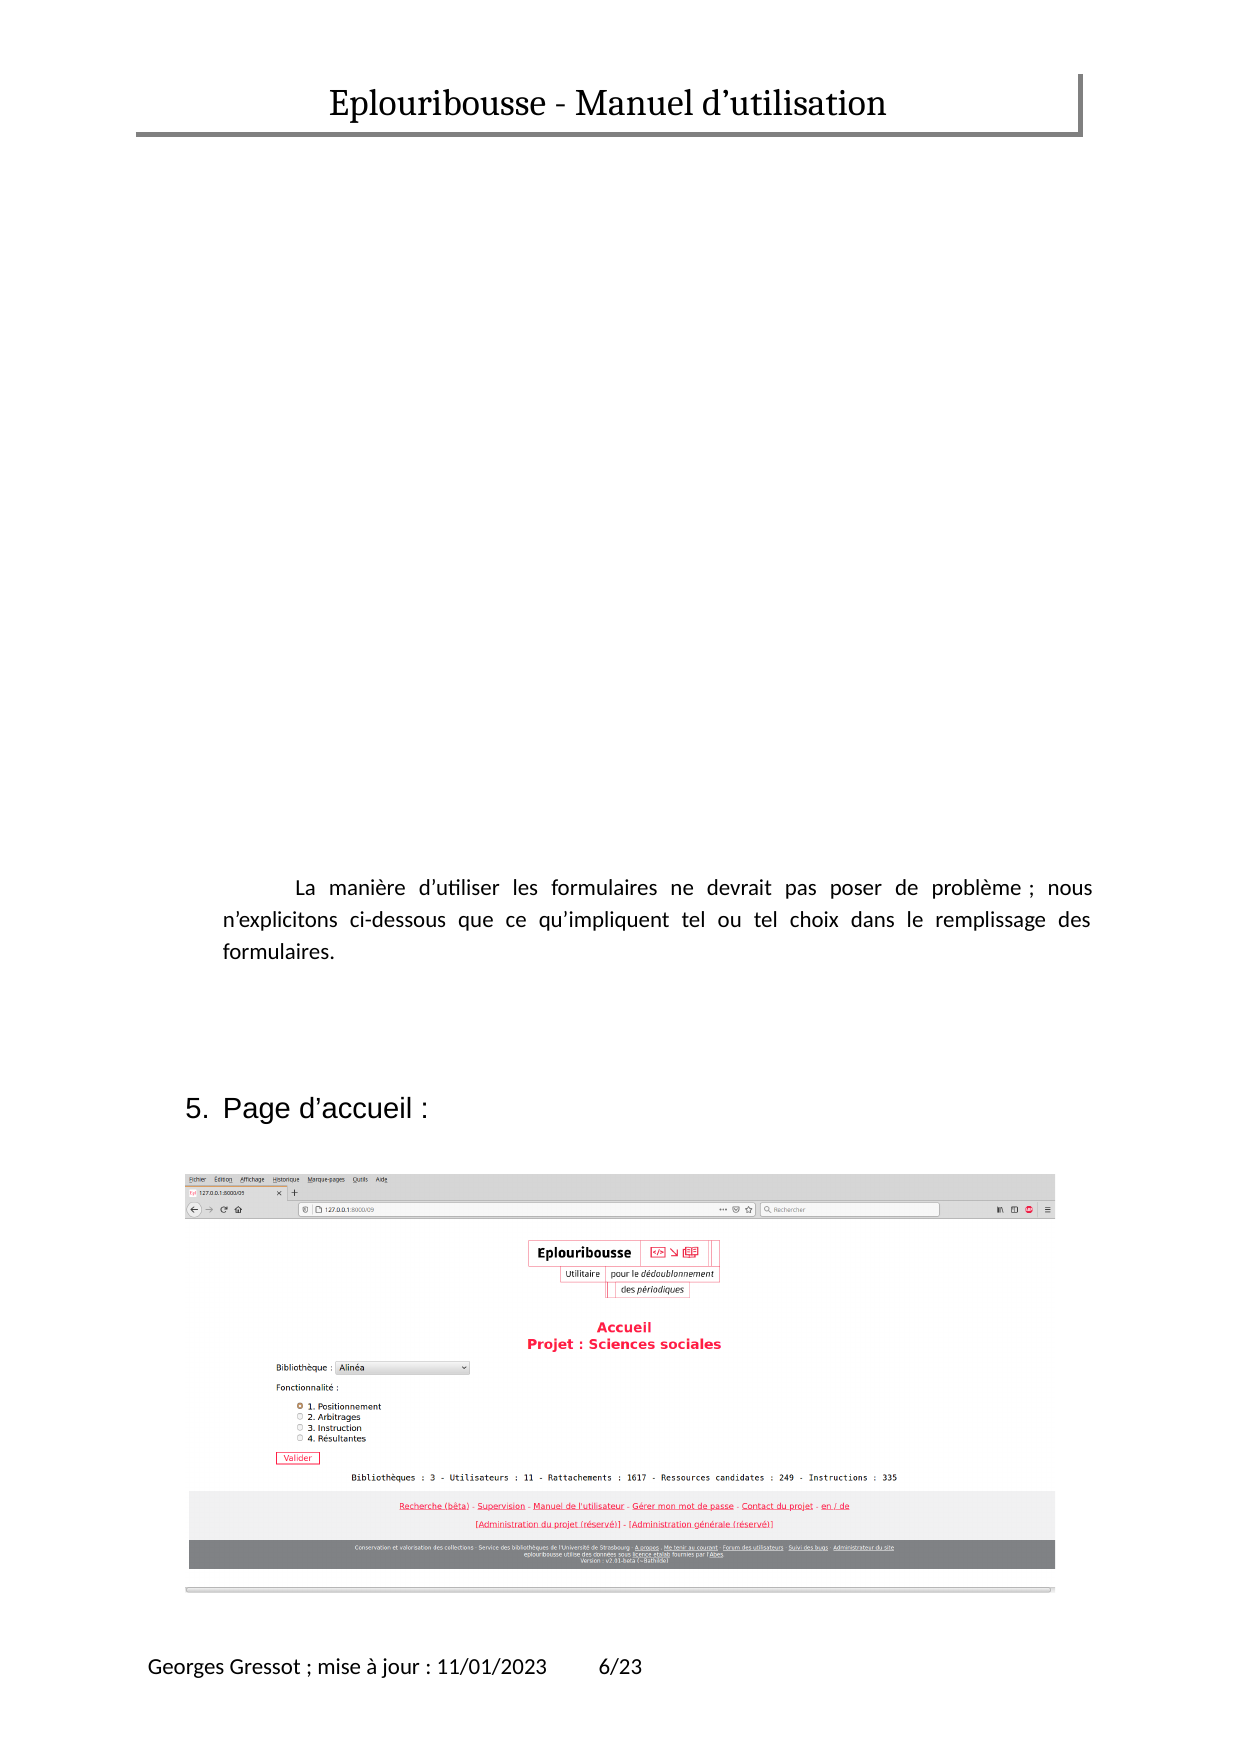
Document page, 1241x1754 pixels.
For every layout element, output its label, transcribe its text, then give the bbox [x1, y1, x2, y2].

picture [185, 1174, 1055, 1593]
subtitle Page d’accueil : [185, 1091, 1093, 1124]
list La manière d’utiliser les formulaires ne devrait pas poser de problème ; nous n’explicitons ci-dessous que ce qu’impliquent tel ou tel choix dans le remplissage des formulaires. [223, 873, 1093, 965]
